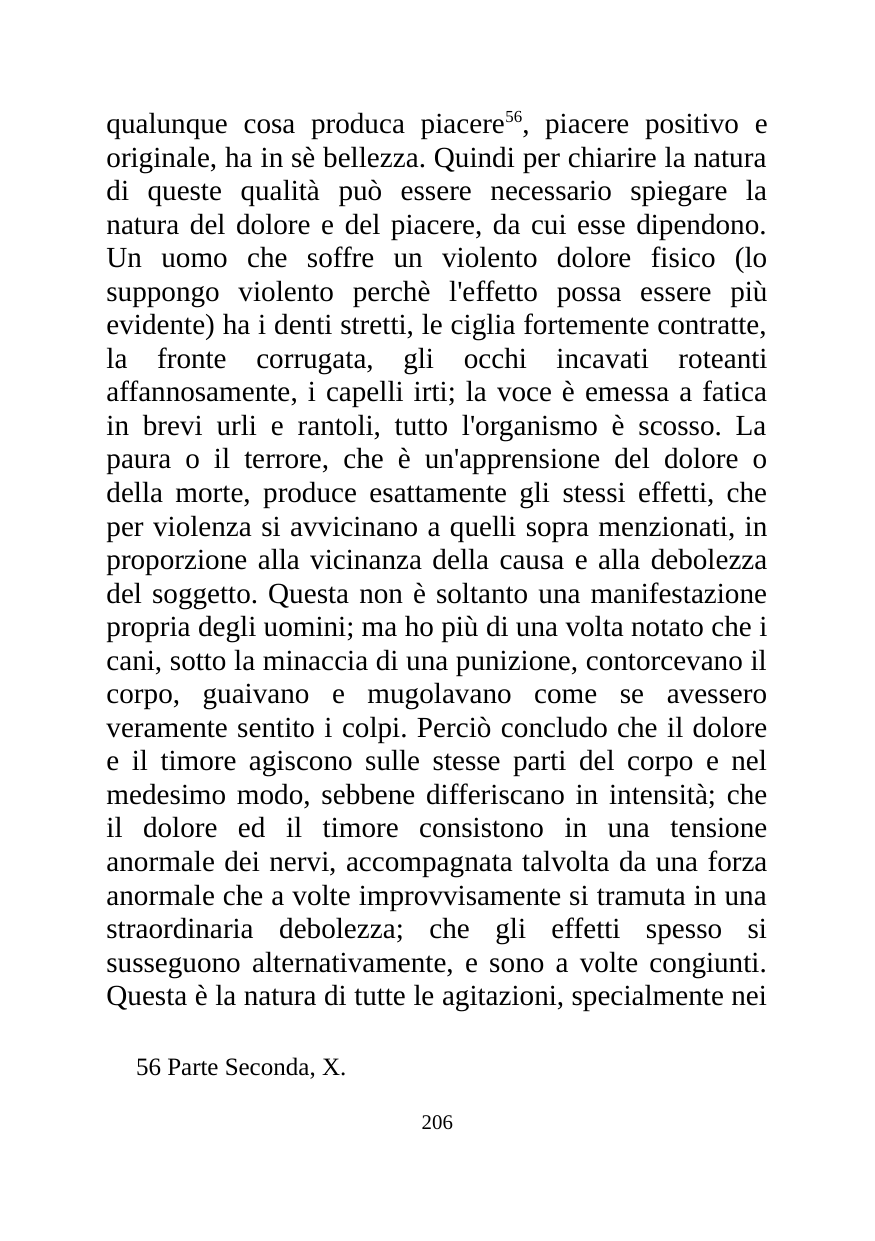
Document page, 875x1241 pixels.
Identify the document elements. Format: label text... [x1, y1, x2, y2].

text qualunque cosa produca piacere, piacere positivo e originale, ha in sè bellezza. Quindi per chiarire la natura di queste qualità può essere necessario spiegare la natura del dolore e del piacere, da cui esse dipendono. Un uomo che soffre un violento dolore fisico (lo suppongo violento perchè l'effetto possa essere più evidente) ha i denti stretti, le ciglia fortemente contratte, la fronte corrugata, gli occhi incavati roteanti affannosamente, i capelli irti; la voce è emessa a fatica in brevi urli e rantoli, tutto l'organismo è scosso. La paura o il terrore, che è un'apprensione del dolore o della morte, produce esattamente gli stessi effetti, che per violenza si avvicinano a quelli sopra menzionati, in proporzione alla vicinanza della causa e alla debolezza del soggetto. Questa non è soltanto una manifestazione propria degli uomini; ma ho più di una volta notato che i cani, sotto la minaccia di una punizione, contorcevano il corpo, guaivano e mugolavano come se avessero veramente sentito i colpi. Perciò concludo che il dolore e il timore agiscono sulle stesse parti del corpo e nel medesimo modo, sebbene differiscano in intensità; che il dolore ed il timore consistono in una tensione anormale dei nervi, accompagnata talvolta da una forza anormale che a volte improvvisamente si tramuta in una straordinaria debolezza; che gli effetti spesso si susseguono alternativamente, e sono a volte congiunti. Questa è la natura di tutte le agitazioni, specialmente nei [106, 106, 768, 1012]
text Parte Seconda, X. [106, 1052, 768, 1080]
